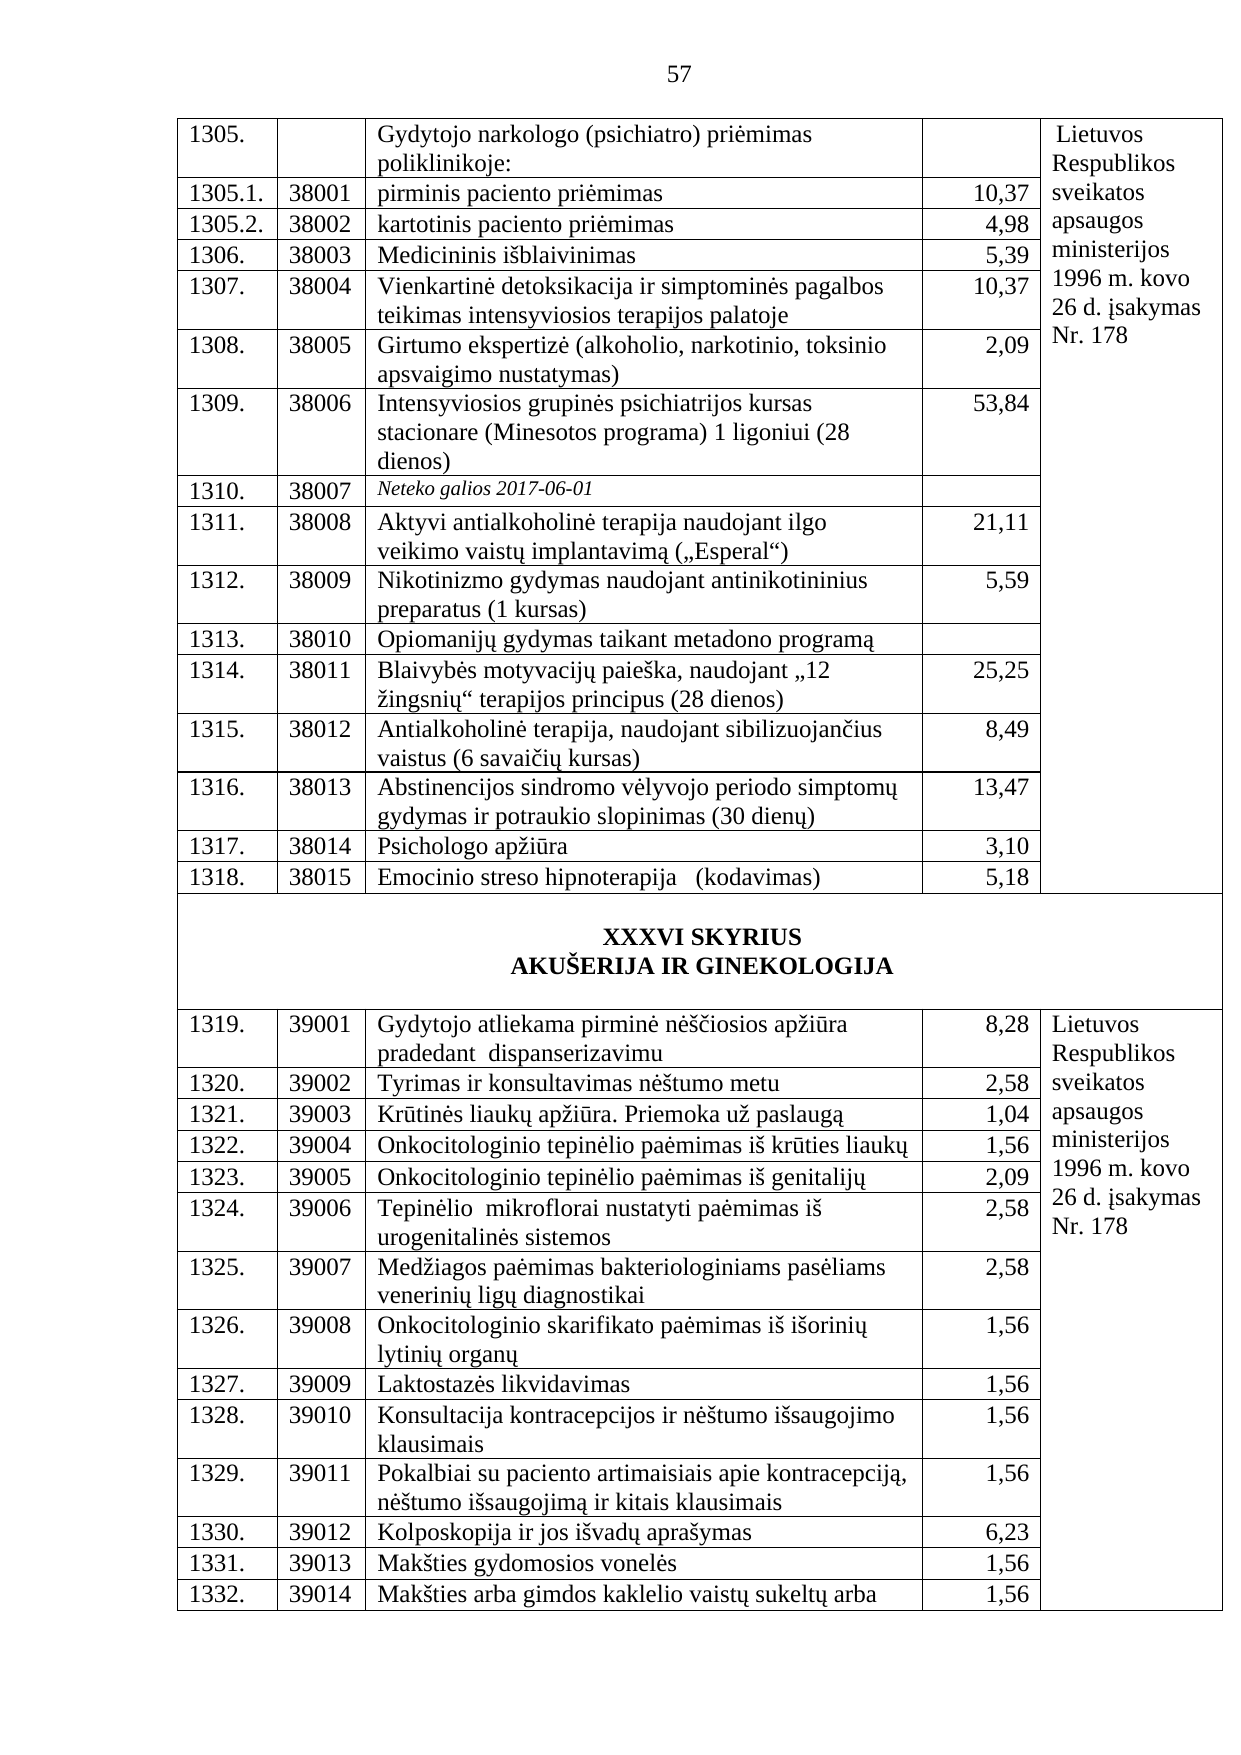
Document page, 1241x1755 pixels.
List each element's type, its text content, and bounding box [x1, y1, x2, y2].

table_cell 38006 [278, 389, 365, 475]
table_cell 2,58 [923, 1068, 1040, 1098]
table_cell [923, 119, 1040, 177]
table_cell 2,09 [923, 1162, 1040, 1192]
table_cell 2,58 [923, 1193, 1040, 1251]
table_cell pirminis paciento priėmimas [366, 178, 922, 208]
table_cell 1318. [178, 862, 277, 892]
table_cell Neteko galios 2017-06-01 [366, 476, 922, 506]
table_cell Makšties arba gimdos kaklelio vaistų sukeltų arba [366, 1580, 922, 1610]
table_cell 39014 [278, 1580, 365, 1610]
table_cell 38003 [278, 240, 365, 270]
table_cell 1308. [178, 330, 277, 387]
table_cell 8,28 [923, 1010, 1040, 1067]
table_cell 1309. [178, 389, 277, 475]
table_cell 38009 [278, 566, 365, 623]
table_cell 13,47 [923, 773, 1040, 830]
table_cell 39007 [278, 1252, 365, 1309]
table_cell 39004 [278, 1131, 365, 1161]
table_cell Opiomanijų gydymas taikant metadono programą [366, 624, 922, 654]
table_cell 2,09 [923, 330, 1040, 387]
table_cell 39013 [278, 1548, 365, 1578]
table_cell 38001 [278, 178, 365, 208]
table_cell Onkocitologinio tepinėlio paėmimas iš genitalijų [366, 1162, 922, 1192]
table_cell 1,56 [923, 1580, 1040, 1610]
table_cell 38008 [278, 507, 365, 564]
table_cell 1327. [178, 1369, 277, 1399]
table_cell 38002 [278, 209, 365, 239]
table_cell 1331. [178, 1548, 277, 1578]
table_cell Psichologo apžiūra [366, 831, 922, 861]
table_cell 38010 [278, 624, 365, 654]
table_cell 1,04 [923, 1099, 1040, 1129]
table_cell 39002 [278, 1068, 365, 1098]
table_cell 1,56 [923, 1548, 1040, 1578]
table_cell [923, 476, 1040, 506]
table_cell 39012 [278, 1517, 365, 1547]
table_cell Aktyvi antialkoholinė terapija naudojant ilgo veikimo vaistų implantavimą („Esperal“) [366, 507, 922, 564]
table_cell 25,25 [923, 655, 1040, 713]
table_cell kartotinis paciento priėmimas [366, 209, 922, 239]
table_cell 5,18 [923, 862, 1040, 892]
table_cell 1328. [178, 1400, 277, 1457]
table_cell 39003 [278, 1099, 365, 1129]
table_cell 38015 [278, 862, 365, 892]
table_cell 1305.2. [178, 209, 277, 239]
table_cell Blaivybės motyvacijų paieška, naudojant „12 žingsnių“ terapijos principus (28 dienos) [366, 655, 922, 713]
table_cell 1323. [178, 1162, 277, 1192]
table_cell 1311. [178, 507, 277, 564]
table_cell 1,56 [923, 1459, 1040, 1516]
table_cell Girtumo ekspertizė (alkoholio, narkotinio, toksinio apsvaigimo nustatymas) [366, 330, 922, 387]
table_cell Laktostazės likvidavimas [366, 1369, 922, 1399]
table_cell 39010 [278, 1400, 365, 1457]
table_cell Konsultacija kontracepcijos ir nėštumo išsaugojimo klausimais [366, 1400, 922, 1457]
table_cell 38011 [278, 655, 365, 713]
table_cell 38012 [278, 714, 365, 771]
table_cell 53,84 [923, 389, 1040, 475]
table_cell Tyrimas ir konsultavimas nėštumo metu [366, 1068, 922, 1098]
table_cell Intensyviosios grupinės psichiatrijos kursas stacionare (Minesotos programa) 1 ligoniui (28 dienos) [366, 389, 922, 475]
table_cell Onkocitologinio skarifikato paėmimas iš išorinių lytinių organų [366, 1310, 922, 1368]
table_cell 1324. [178, 1193, 277, 1251]
table_cell 39006 [278, 1193, 365, 1251]
table_cell Krūtinės liaukų apžiūra. Priemoka už paslaugą [366, 1099, 922, 1129]
table_cell 38014 [278, 831, 365, 861]
table_cell Makšties gydomosios vonelės [366, 1548, 922, 1578]
table_cell 1330. [178, 1517, 277, 1547]
table_cell 1315. [178, 714, 277, 771]
table_cell 38004 [278, 271, 365, 329]
table_cell Antialkoholinė terapija, naudojant sibilizuojančius vaistus (6 savaičių kursas) [366, 714, 922, 771]
table_cell [278, 119, 365, 177]
table_cell 1316. [178, 773, 277, 830]
table_cell 21,11 [923, 507, 1040, 564]
table_cell 1332. [178, 1580, 277, 1610]
table_cell 1310. [178, 476, 277, 506]
table_cell 38007 [278, 476, 365, 506]
table_cell 1307. [178, 271, 277, 329]
table_cell Onkocitologinio tepinėlio paėmimas iš krūties liaukų [366, 1131, 922, 1161]
table_cell Abstinencijos sindromo vėlyvojo periodo simptomų gydymas ir potraukio slopinimas (30 dienų) [366, 773, 922, 830]
table_cell 2,58 [923, 1252, 1040, 1309]
table_cell 1329. [178, 1459, 277, 1516]
table_cell Medžiagos paėmimas bakteriologiniams pasėliams venerinių ligų diagnostikai [366, 1252, 922, 1309]
table_cell 1305.1. [178, 178, 277, 208]
table_cell 1305. [178, 119, 277, 177]
table_cell 4,98 [923, 209, 1040, 239]
table_cell 10,37 [923, 178, 1040, 208]
table_cell 39005 [278, 1162, 365, 1192]
table_cell 1319. [178, 1010, 277, 1067]
table_cell Pokalbiai su paciento artimaisiais apie kontracepciją, nėštumo išsaugojimą ir kitais klausimais [366, 1459, 922, 1516]
table_cell Kolposkopija ir jos išvadų aprašymas [366, 1517, 922, 1547]
table_cell 1306. [178, 240, 277, 270]
table_cell 39001 [278, 1010, 365, 1067]
table_cell Nikotinizmo gydymas naudojant antinikotininius preparatus (1 kursas) [366, 566, 922, 623]
table_cell 1320. [178, 1068, 277, 1098]
table_cell Tepinėlio mikroflorai nustatyti paėmimas iš urogenitalinės sistemos [366, 1193, 922, 1251]
table_cell 10,37 [923, 271, 1040, 329]
table_cell Lietuvos Respublikos sveikatos apsaugos ministerijos 1996 m. kovo 26 d. įsakymas Nr. 178 [1041, 1010, 1222, 1610]
table_cell Gydytojo atliekama pirminė nėščiosios apžiūra pradedant dispanserizavimu [366, 1010, 922, 1067]
table_cell 1314. [178, 655, 277, 713]
table_cell Medicininis išblaivinimas [366, 240, 922, 270]
table_cell [923, 624, 1040, 654]
table_cell 1,56 [923, 1400, 1040, 1457]
table_cell 1,56 [923, 1131, 1040, 1161]
table_cell 1,56 [923, 1310, 1040, 1368]
table_cell 39011 [278, 1459, 365, 1516]
table_cell 1326. [178, 1310, 277, 1368]
table_cell XXXVI SKYRIUS AKUŠERIJA IR GINEKOLOGIJA [178, 894, 1222, 1008]
table_cell 1317. [178, 831, 277, 861]
table_cell 5,59 [923, 566, 1040, 623]
table_cell 39009 [278, 1369, 365, 1399]
table_cell Lietuvos Respublikos sveikatos apsaugos ministerijos 1996 m. kovo 26 d. įsakymas Nr. 178 [1041, 119, 1222, 892]
table_cell 1321. [178, 1099, 277, 1129]
table_cell 8,49 [923, 714, 1040, 771]
table_cell Vienkartinė detoksikacija ir simptominės pagalbos teikimas intensyviosios terapijos palatoje [366, 271, 922, 329]
table_cell 1322. [178, 1131, 277, 1161]
table_cell 39008 [278, 1310, 365, 1368]
table_cell 38013 [278, 773, 365, 830]
table_cell 3,10 [923, 831, 1040, 861]
table_cell Gydytojo narkologo (psichiatro) priėmimas poliklinikoje: [366, 119, 922, 177]
table_cell 38005 [278, 330, 365, 387]
table_cell 6,23 [923, 1517, 1040, 1547]
table_cell 1,56 [923, 1369, 1040, 1399]
table_cell Emocinio streso hipnoterapija (kodavimas) [366, 862, 922, 892]
table_cell 1312. [178, 566, 277, 623]
table_cell 5,39 [923, 240, 1040, 270]
table_cell 1325. [178, 1252, 277, 1309]
table_cell 1313. [178, 624, 277, 654]
